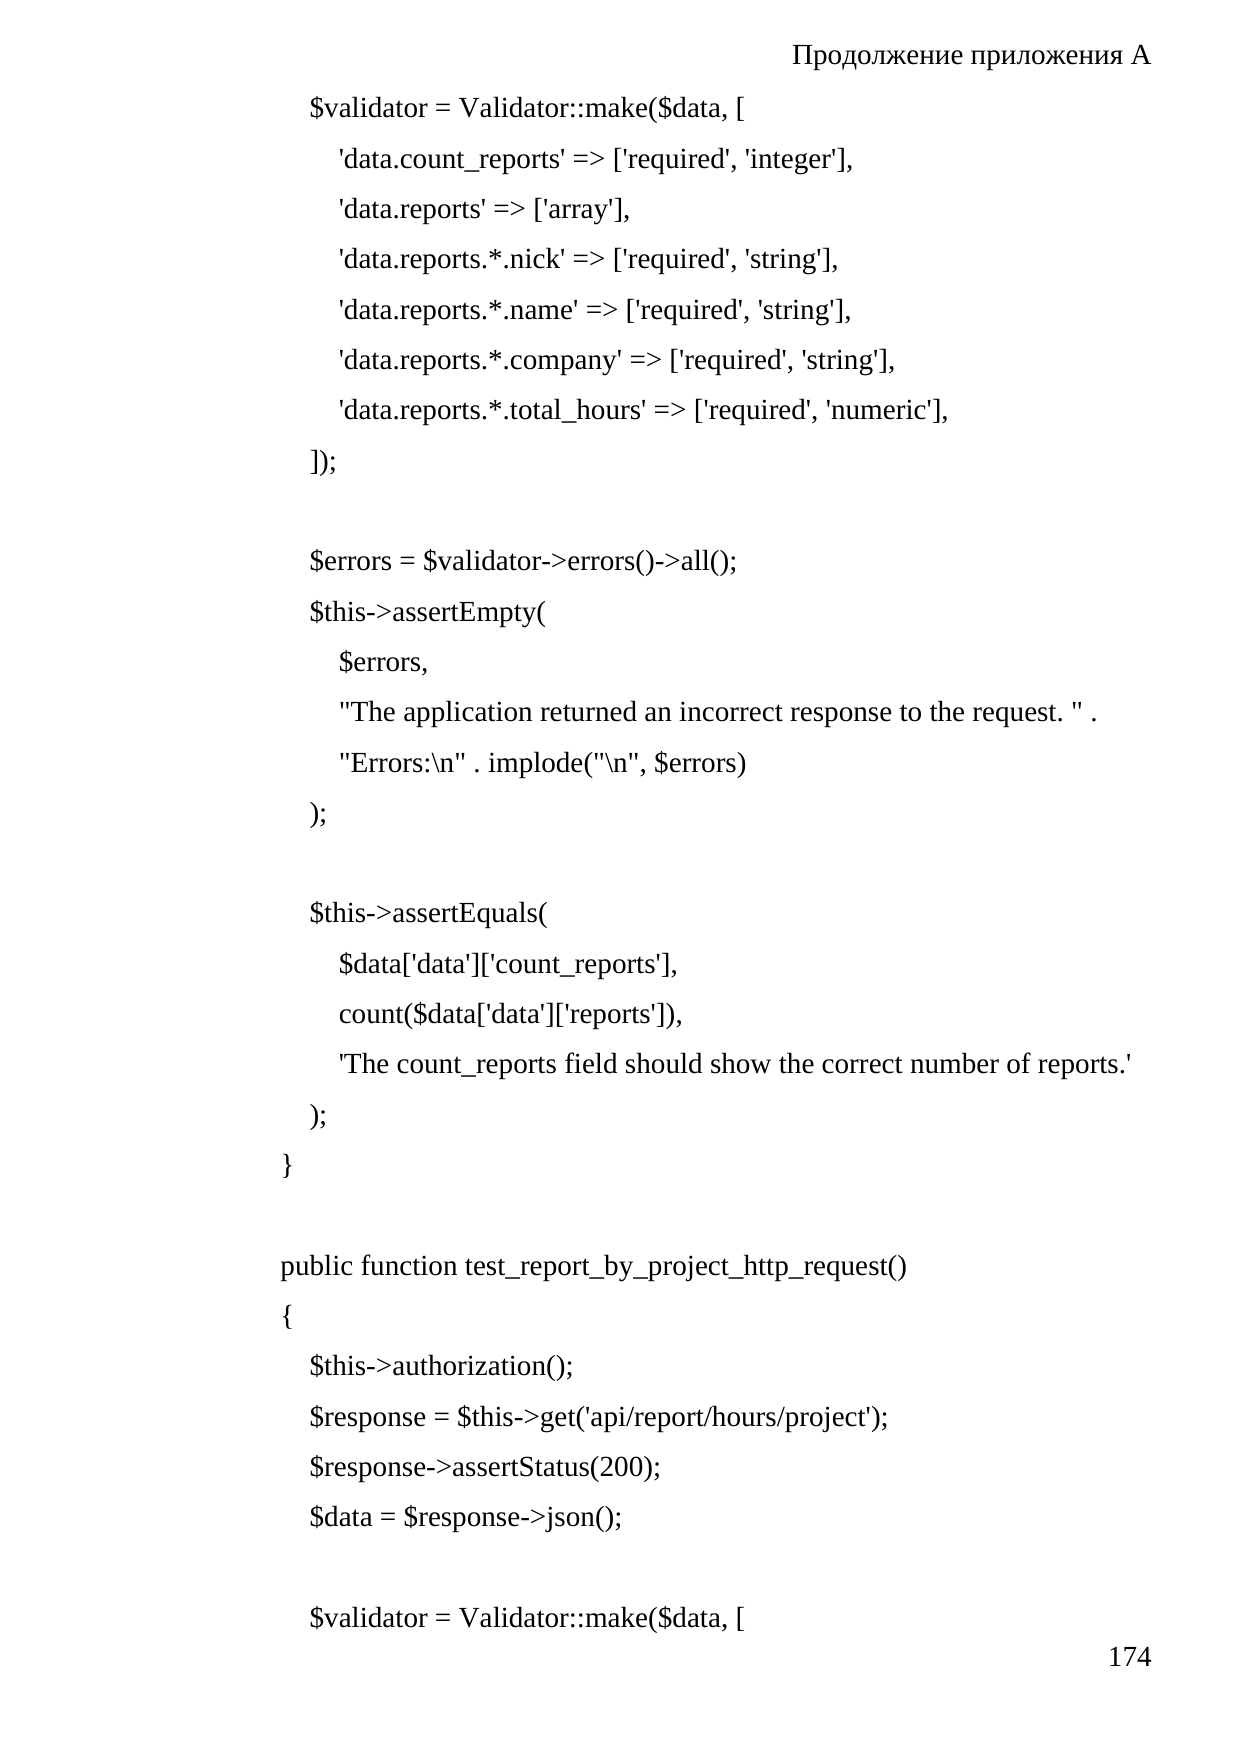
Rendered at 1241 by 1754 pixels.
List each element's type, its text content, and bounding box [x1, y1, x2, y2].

text "The application returned an incorrect response to the request. " . [177, 694, 1152, 728]
text $errors, [177, 644, 1152, 678]
text $errors = $validator->errors()->all(); [177, 543, 1152, 577]
text $validator = Validator::make($data, [ [177, 1600, 1152, 1633]
text 'data.reports' => ['array'], [177, 191, 1152, 225]
text 'data.reports.*.total_hours' => ['required', 'numeric'], [177, 392, 1152, 426]
text $response->assertStatus(200); [177, 1449, 1152, 1483]
text public function test_report_by_project_http_request() [177, 1248, 1152, 1281]
text 'data.reports.*.name' => ['required', 'string'], [177, 292, 1152, 325]
text $data['data']['count_reports'], [177, 946, 1152, 979]
text ); [177, 1097, 1152, 1130]
text $this->assertEquals( [177, 896, 1152, 929]
text "Errors:\n" . implode("\n", $errors) [177, 745, 1152, 778]
text ); [177, 795, 1152, 828]
text $this->assertEmpty( [177, 594, 1152, 627]
text { [177, 1298, 1152, 1332]
text $this->authorization(); [177, 1348, 1152, 1382]
text 'The count_reports field should show the correct number of reports.' [177, 1047, 1152, 1080]
text 'data.reports.*.nick' => ['required', 'string'], [177, 242, 1152, 275]
text count($data['data']['reports']), [177, 996, 1152, 1030]
text 'data.reports.*.company' => ['required', 'string'], [177, 342, 1152, 376]
text } [177, 1147, 1152, 1181]
text $response = $this->get('api/report/hours/project'); [177, 1399, 1152, 1432]
text $validator = Validator::make($data, [ [177, 91, 1152, 124]
text $data = $response->json(); [177, 1499, 1152, 1533]
text ]); [177, 443, 1152, 476]
text 'data.count_reports' => ['required', 'integer'], [177, 141, 1152, 174]
